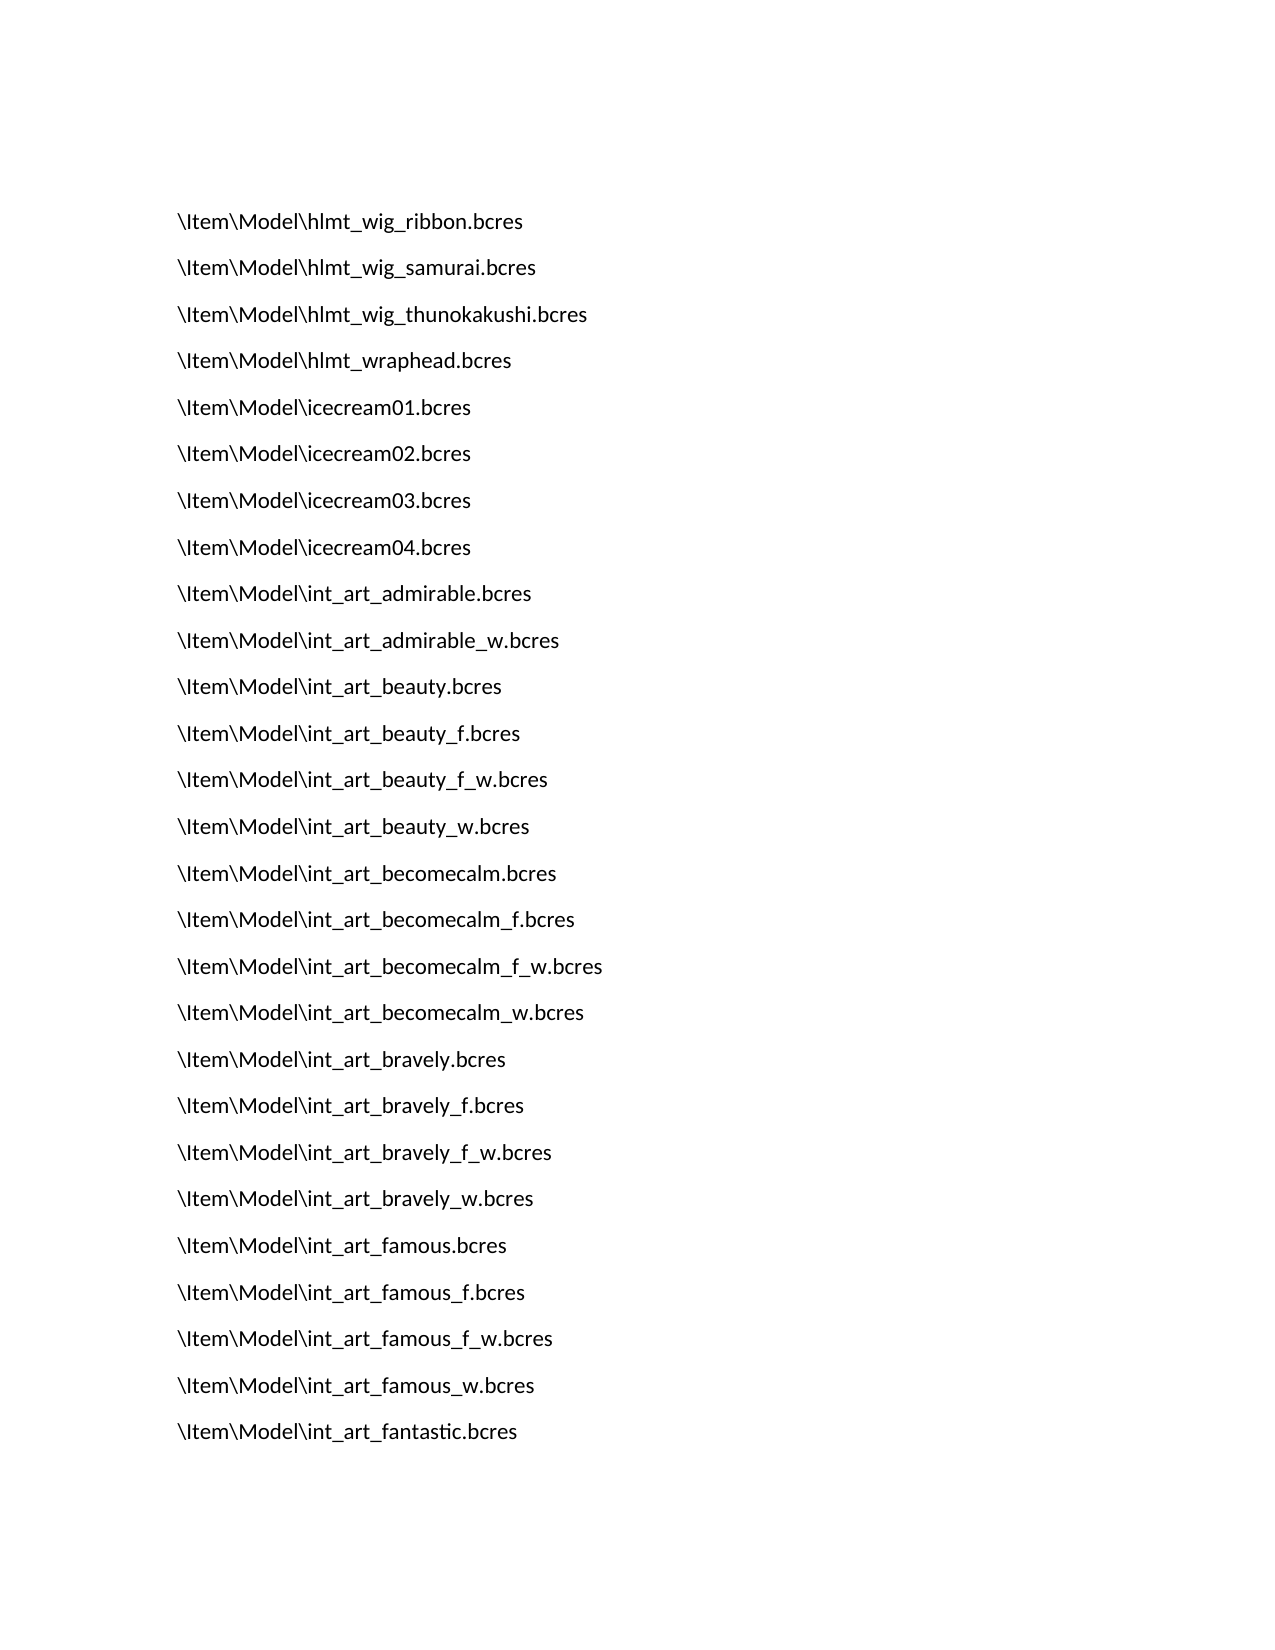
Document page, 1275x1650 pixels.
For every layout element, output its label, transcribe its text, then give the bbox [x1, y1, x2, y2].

text \Item\Model\hlmt_wig_thunokakushi.bcres [177, 300, 1098, 328]
text \Item\Model\int_art_fantastic.bcres [177, 1417, 1098, 1445]
text \Item\Model\int_art_bravely_f.bcres [177, 1091, 1098, 1119]
text \Item\Model\hlmt_wig_ribbon.bcres [177, 207, 1098, 235]
text \Item\Model\hlmt_wig_samurai.bcres [177, 253, 1098, 281]
text \Item\Model\int_art_famous.bcres [177, 1231, 1098, 1259]
text \Item\Model\icecream04.bcres [177, 533, 1098, 561]
text \Item\Model\icecream01.bcres [177, 393, 1098, 421]
text \Item\Model\icecream03.bcres [177, 486, 1098, 514]
text \Item\Model\int_art_beauty_f.bcres [177, 719, 1098, 747]
text \Item\Model\int_art_becomecalm_f.bcres [177, 905, 1098, 933]
text \Item\Model\int_art_bravely_w.bcres [177, 1184, 1098, 1213]
text \Item\Model\int_art_becomecalm_f_w.bcres [177, 952, 1098, 980]
text \Item\Model\int_art_beauty_f_w.bcres [177, 766, 1098, 793]
text \Item\Model\hlmt_wraphead.bcres [177, 346, 1098, 374]
text \Item\Model\int_art_famous_f_w.bcres [177, 1324, 1098, 1352]
text \Item\Model\int_art_becomecalm.bcres [177, 859, 1098, 887]
text \Item\Model\int_art_becomecalm_w.bcres [177, 998, 1098, 1026]
text \Item\Model\int_art_bravely.bcres [177, 1045, 1098, 1073]
text \Item\Model\int_art_beauty_w.bcres [177, 812, 1098, 840]
text \Item\Model\int_art_famous_w.bcres [177, 1371, 1098, 1399]
text \Item\Model\int_art_famous_f.bcres [177, 1278, 1098, 1306]
text \Item\Model\int_art_bravely_f_w.bcres [177, 1138, 1098, 1166]
text \Item\Model\int_art_admirable.bcres [177, 579, 1098, 607]
text \Item\Model\int_art_beauty.bcres [177, 672, 1098, 700]
text \Item\Model\icecream02.bcres [177, 439, 1098, 468]
text \Item\Model\int_art_admirable_w.bcres [177, 626, 1098, 654]
